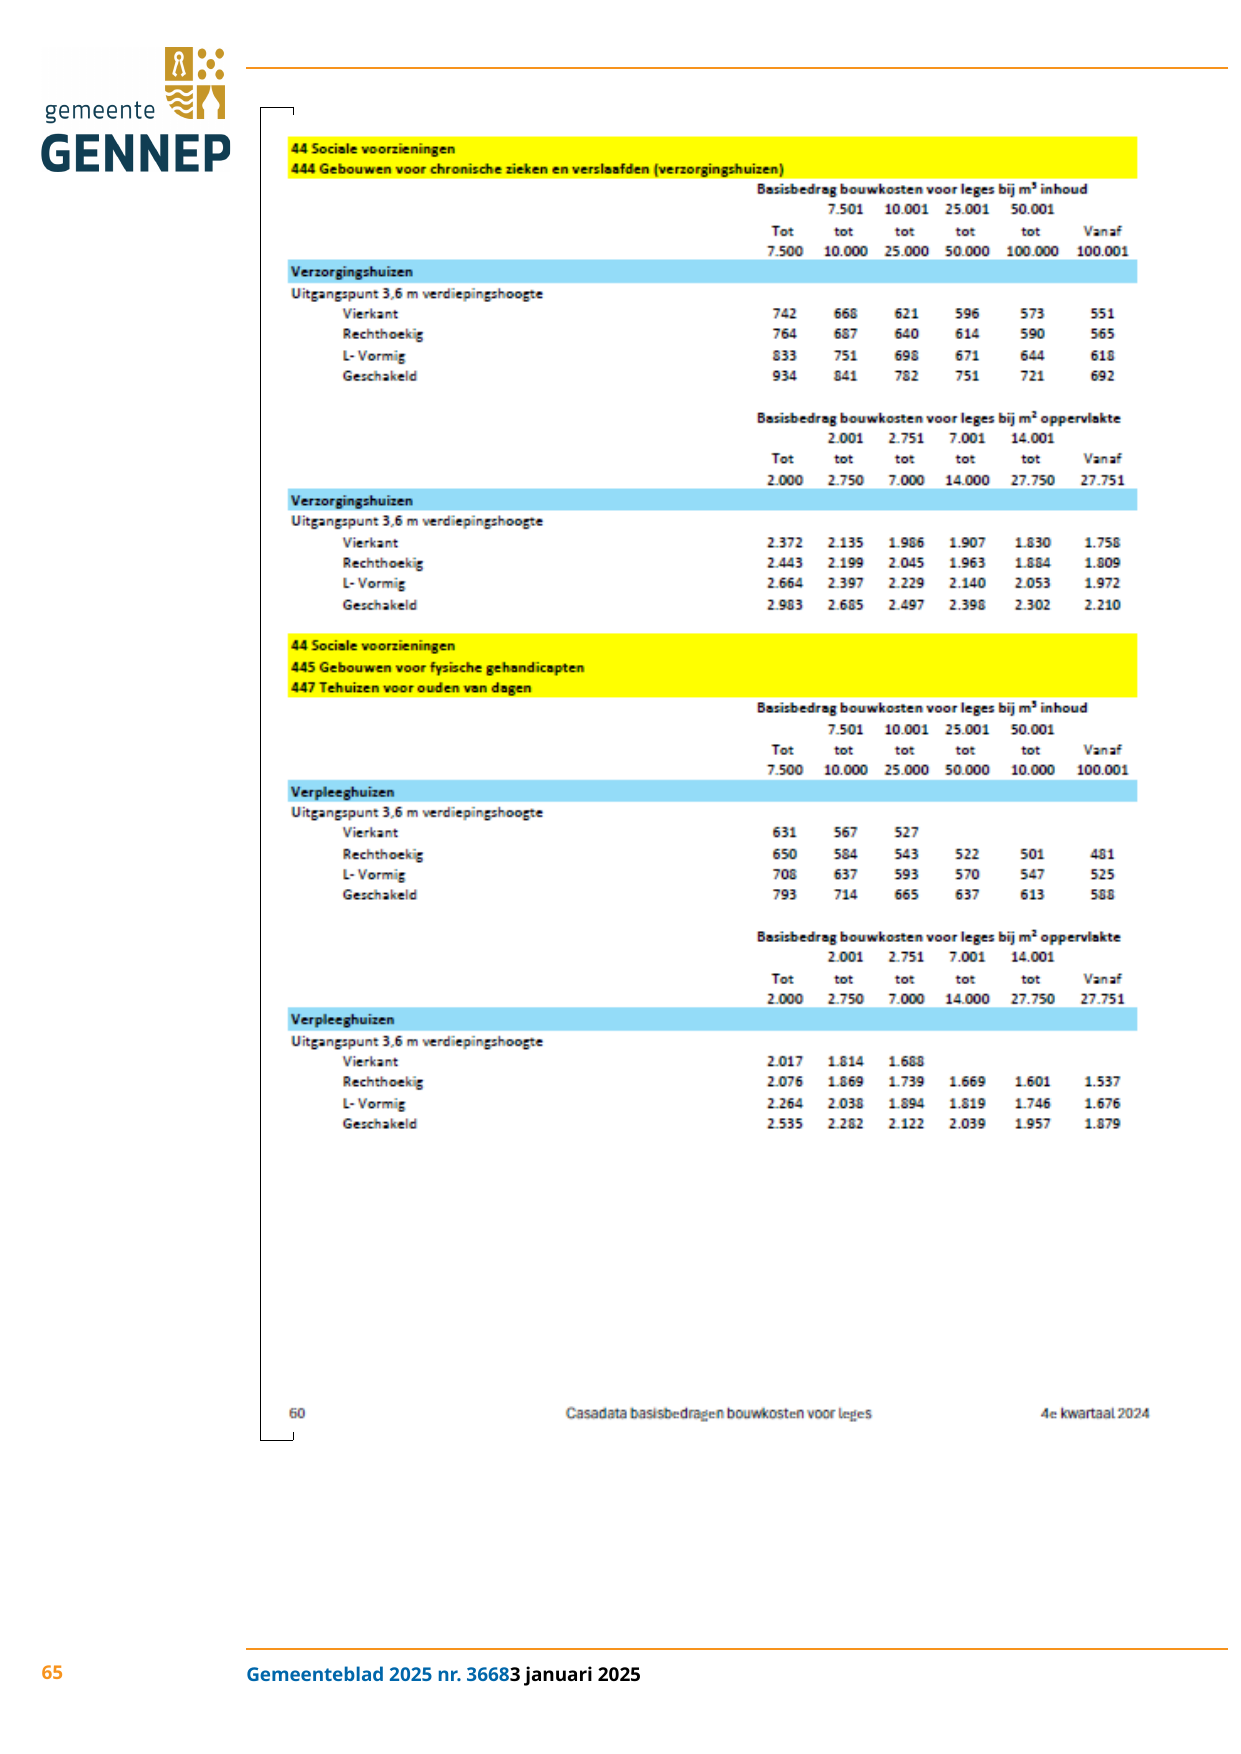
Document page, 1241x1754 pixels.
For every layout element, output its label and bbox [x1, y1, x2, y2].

picture [268, 115, 1173, 1432]
picture [41, 47, 231, 172]
